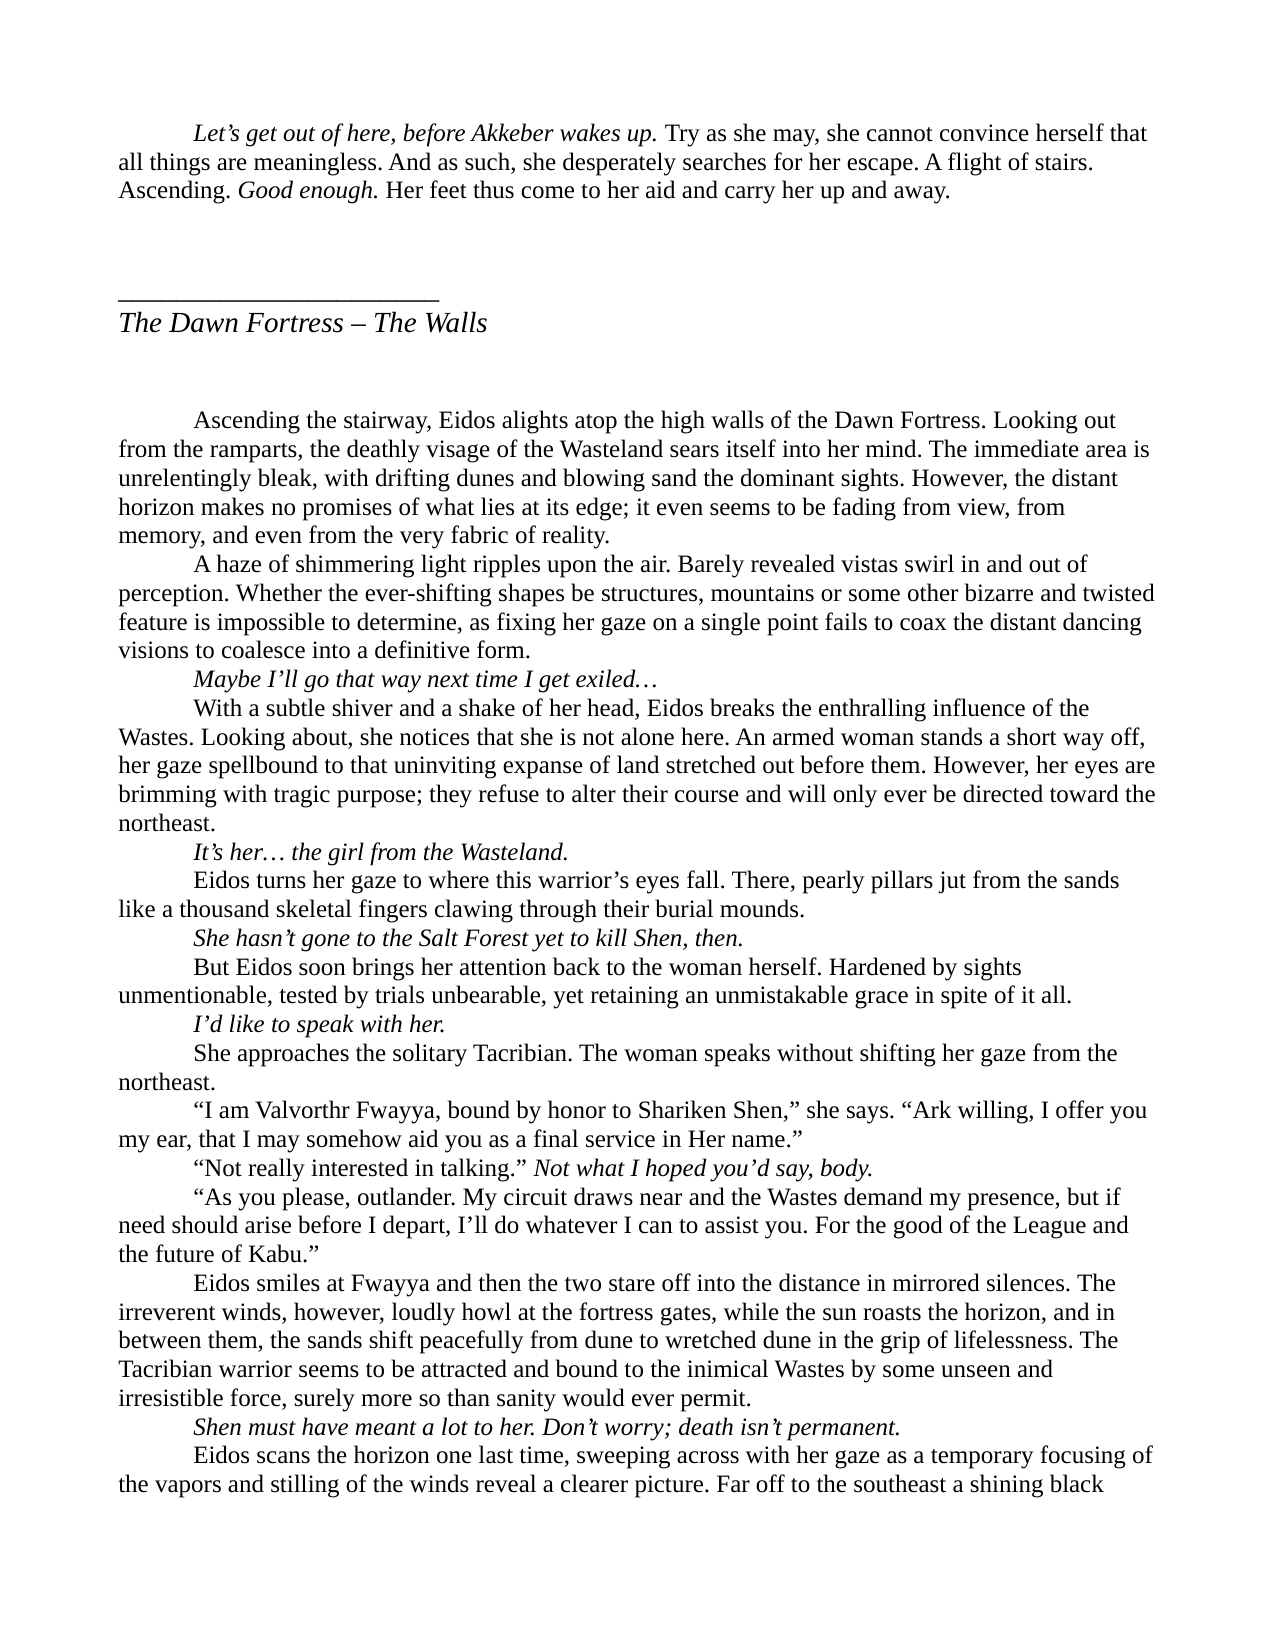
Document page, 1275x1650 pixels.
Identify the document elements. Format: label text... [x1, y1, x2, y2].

text ______________________ [118, 271, 1157, 305]
text She hasn’t gone to the Salt Forest yet to kill Shen, then. [118, 923, 1157, 952]
text But Eidos soon brings her attention back to the woman herself. Hardened by sights unmentionable, tested by trials unbearable, yet retaining an unmistakable grace in spite of it all. [118, 952, 1157, 1009]
text She approaches the solitary Tacribian. The woman speaks without shifting her gaze from the northeast. [118, 1038, 1157, 1096]
text It’s her… the girl from the Wasteland. [118, 837, 1157, 866]
text Ascending the stairway, Eidos alights atop the high walls of the Dawn Fortress. Looking out from the ramparts, the deathly visage of the Wasteland sears itself into her mind. The immediate area is unrelentingly bleak, with drifting dunes and blowing sand the dominant sights. However, the distant horizon makes no promises of what lies at its edge; it even seems to be fading from view, from memory, and even from the very fabric of reality. [118, 406, 1157, 549]
text Maybe I’ll go that way next time I get exiled… [118, 664, 1157, 693]
text “Not really interested in talking.” Not what I hoped you’d say, body. [118, 1153, 1157, 1182]
text The Dawn Fortress – The Walls [118, 305, 1157, 338]
text “I am Valvorthr Fwayya, bound by honor to Shariken Shen,” she says. “Ark willing, I offer you my ear, that I may somehow aid you as a final service in Her name.” [118, 1096, 1157, 1153]
text I’d like to speak with her. [118, 1009, 1157, 1038]
text Shen must have meant a lot to her. Don’t worry; death isn’t permanent. [118, 1412, 1157, 1441]
text A haze of shimmering light ripples upon the air. Barely revealed vistas swirl in and out of perception. Whether the ever-shifting shapes be structures, mountains or some other bizarre and twisted feature is impossible to determine, as fixing her gaze on a single point fails to coax the distant dancing visions to coalesce into a definitive form. [118, 549, 1157, 664]
text With a subtle shiver and a shake of her head, Eidos breaks the enthralling influence of the Wastes. Looking about, she notices that she is not alone here. An armed woman stands a short way off, her gaze spellbound to that uninviting expanse of land stretched out before them. However, her eyes are brimming with tragic purpose; they refuse to alter their course and will only ever be directed toward the northeast. [118, 693, 1157, 837]
text Eidos scans the horizon one last time, sweeping across with her gaze as a temporary focusing of the vapors and stilling of the winds reveal a clearer picture. Far off to the southeast a shining black [118, 1441, 1157, 1498]
text Let’s get out of here, before Akkeber wakes up. Try as she may, she cannot convince herself that all things are meaningless. And as such, she desperately searches for her escape. A flight of stairs. Ascending. Good enough. Her feet thus come to her aid and carry her up and away. [118, 118, 1157, 204]
text “As you please, outlander. My circuit draws near and the Wastes demand my presence, but if need should arise before I depart, I’ll do whatever I can to assist you. For the good of the League and the future of Kabu.” [118, 1182, 1157, 1268]
text Eidos turns her gaze to where this warrior’s eyes fall. There, pearly pillars jut from the sands like a thousand skeletal fingers clawing through their burial mounds. [118, 866, 1157, 923]
text Eidos smiles at Fwayya and then the two stare off into the distance in mirrored silences. The irreverent winds, however, loudly howl at the fortress gates, while the sun roasts the horizon, and in between them, the sands shift peacefully from dune to wretched dune in the grip of lifelessness. The Tacribian warrior seems to be attracted and bound to the inimical Wastes by some unseen and irresistible force, surely more so than sanity would ever permit. [118, 1268, 1157, 1412]
